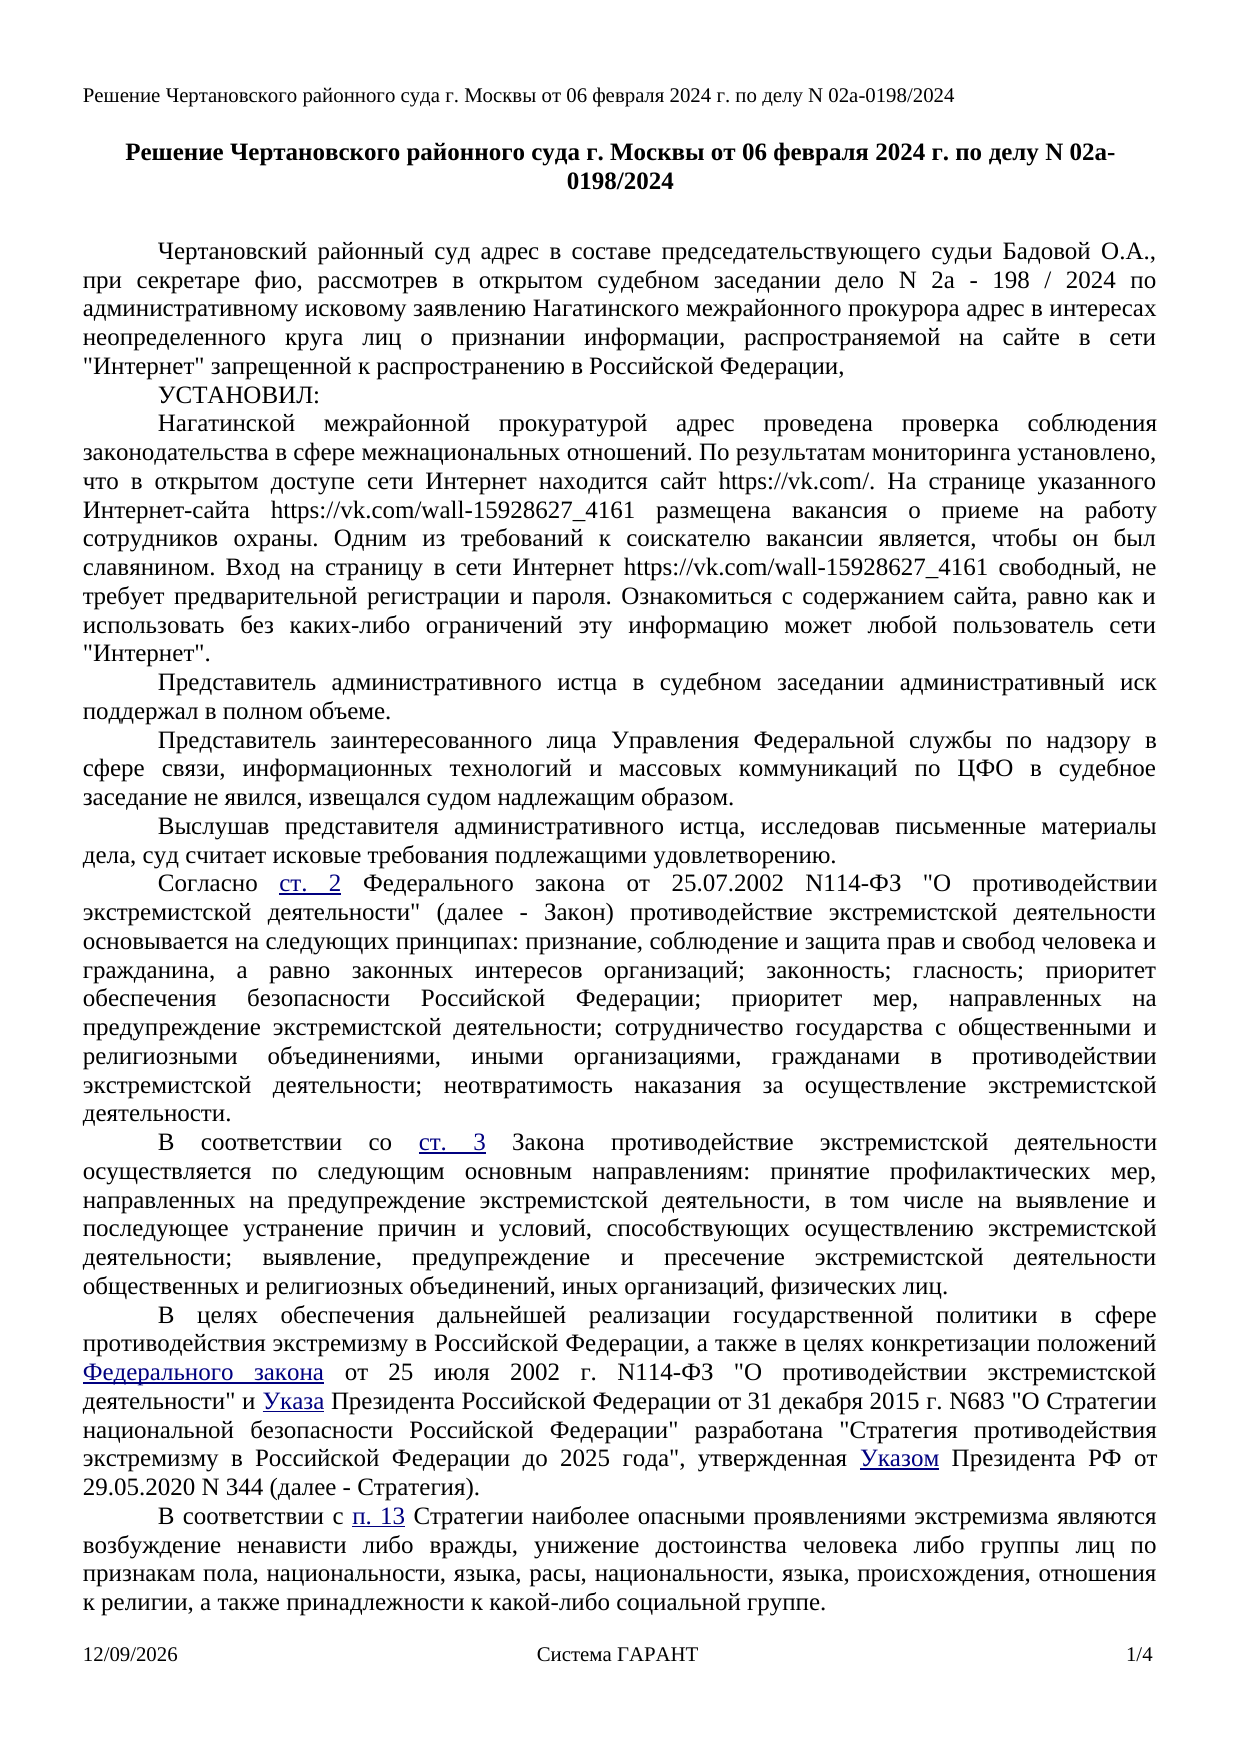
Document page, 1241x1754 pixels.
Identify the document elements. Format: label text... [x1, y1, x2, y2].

text В соответствии с п. 13 Стратегии наиболее опасными проявлениями экстремизма являются возбуждение ненависти либо вражды, унижение достоинства человека либо группы лиц по признакам пола, национальности, языка, расы, национальности, языка, происхождения, отношения к религии, а также принадлежности к какой-либо социальной группе. [83, 1501, 1157, 1616]
text Представитель заинтересованного лица Управления Федеральной службы по надзору в сфере связи, информационных технологий и массовых коммуникаций по ЦФО в судебное заседание не явился, извещался судом надлежащим образом. [83, 725, 1157, 811]
subtitle Решение Чертановского районного суда г. Москвы от 06 февраля 2024 г. по делу N 02а-0198/2024 [83, 137, 1157, 195]
text Чертановский районный суд адрес в составе председательствующего судьи Бадовой О.А., при секретаре фио, рассмотрев в открытом судебном заседании дело N 2а - 198 / 2024 по административному исковому заявлению Нагатинского межрайонного прокурора адрес в интересах неопределенного круга лиц о признании информации, распространяемой на сайте в сети "Интернет" запрещенной к распространению в Российской Федерации, [83, 236, 1157, 380]
text Представитель административного истца в судебном заседании административный иск поддержал в полном объеме. [83, 667, 1157, 725]
text Выслушав представителя административного истца, исследовав письменные материалы дела, суд считает исковые требования подлежащими удовлетворению. [83, 811, 1157, 868]
text Согласно ст. 2 Федерального закона от 25.07.2002 N114-ФЗ "О противодействии экстремистской деятельности" (далее - Закон) противодействие экстремистской деятельности основывается на следующих принципах: признание, соблюдение и защита прав и свобод человека и гражданина, а равно законных интересов организаций; законность; гласность; приоритет обеспечения безопасности Российской Федерации; приоритет мер, направленных на предупреждение экстремистской деятельности; сотрудничество государства с общественными и религиозными объединениями, иными организациями, гражданами в противодействии экстремистской деятельности; неотвратимость наказания за осуществление экстремистской деятельности. [83, 868, 1157, 1127]
text В соответствии со ст. 3 Закона противодействие экстремистской деятельности осуществляется по следующим основным направлениям: принятие профилактических мер, направленных на предупреждение экстремистской деятельности, в том числе на выявление и последующее устранение причин и условий, способствующих осуществлению экстремистской деятельности; выявление, предупреждение и пресечение экстремистской деятельности общественных и религиозных объединений, иных организаций, физических лиц. [83, 1127, 1157, 1300]
text УСТАНОВИЛ: [83, 380, 1157, 408]
text Нагатинской межрайонной прокуратурой адрес проведена проверка соблюдения законодательства в сфере межнациональных отношений. По результатам мониторинга установлено, что в открытом доступе сети Интернет находится сайт https://vk.com/. Ha странице указанного Интернет-сайта https://vk.com/wall-15928627_4161 размещена вакансия о приеме на работу сотрудников охраны. Одним из требований к соискателю вакансии является, чтобы он был славянином. Вход на страницу в сети Интернет https://vk.com/wall-15928627_4161 свободный, не требует предварительной регистрации и пароля. Ознакомиться с содержанием сайта, равно как и использовать без каких-либо ограничений эту информацию может любой пользователь сети "Интернет". [83, 408, 1157, 667]
text В целях обеспечения дальнейшей реализации государственной политики в сфере противодействия экстремизму в Российской Федерации, а также в целях конкретизации положений Федерального закона от 25 июля 2002 г. N114-ФЗ "О противодействии экстремистской деятельности" и Указа Президента Российской Федерации от 31 декабря 2015 г. N683 "О Стратегии национальной безопасности Российской Федерации" разработана "Стратегия противодействия экстремизму в Российской Федерации до 2025 года", утвержденная Указом Президента РФ от 29.05.2020 N 344 (далее - Стратегия). [83, 1300, 1157, 1501]
